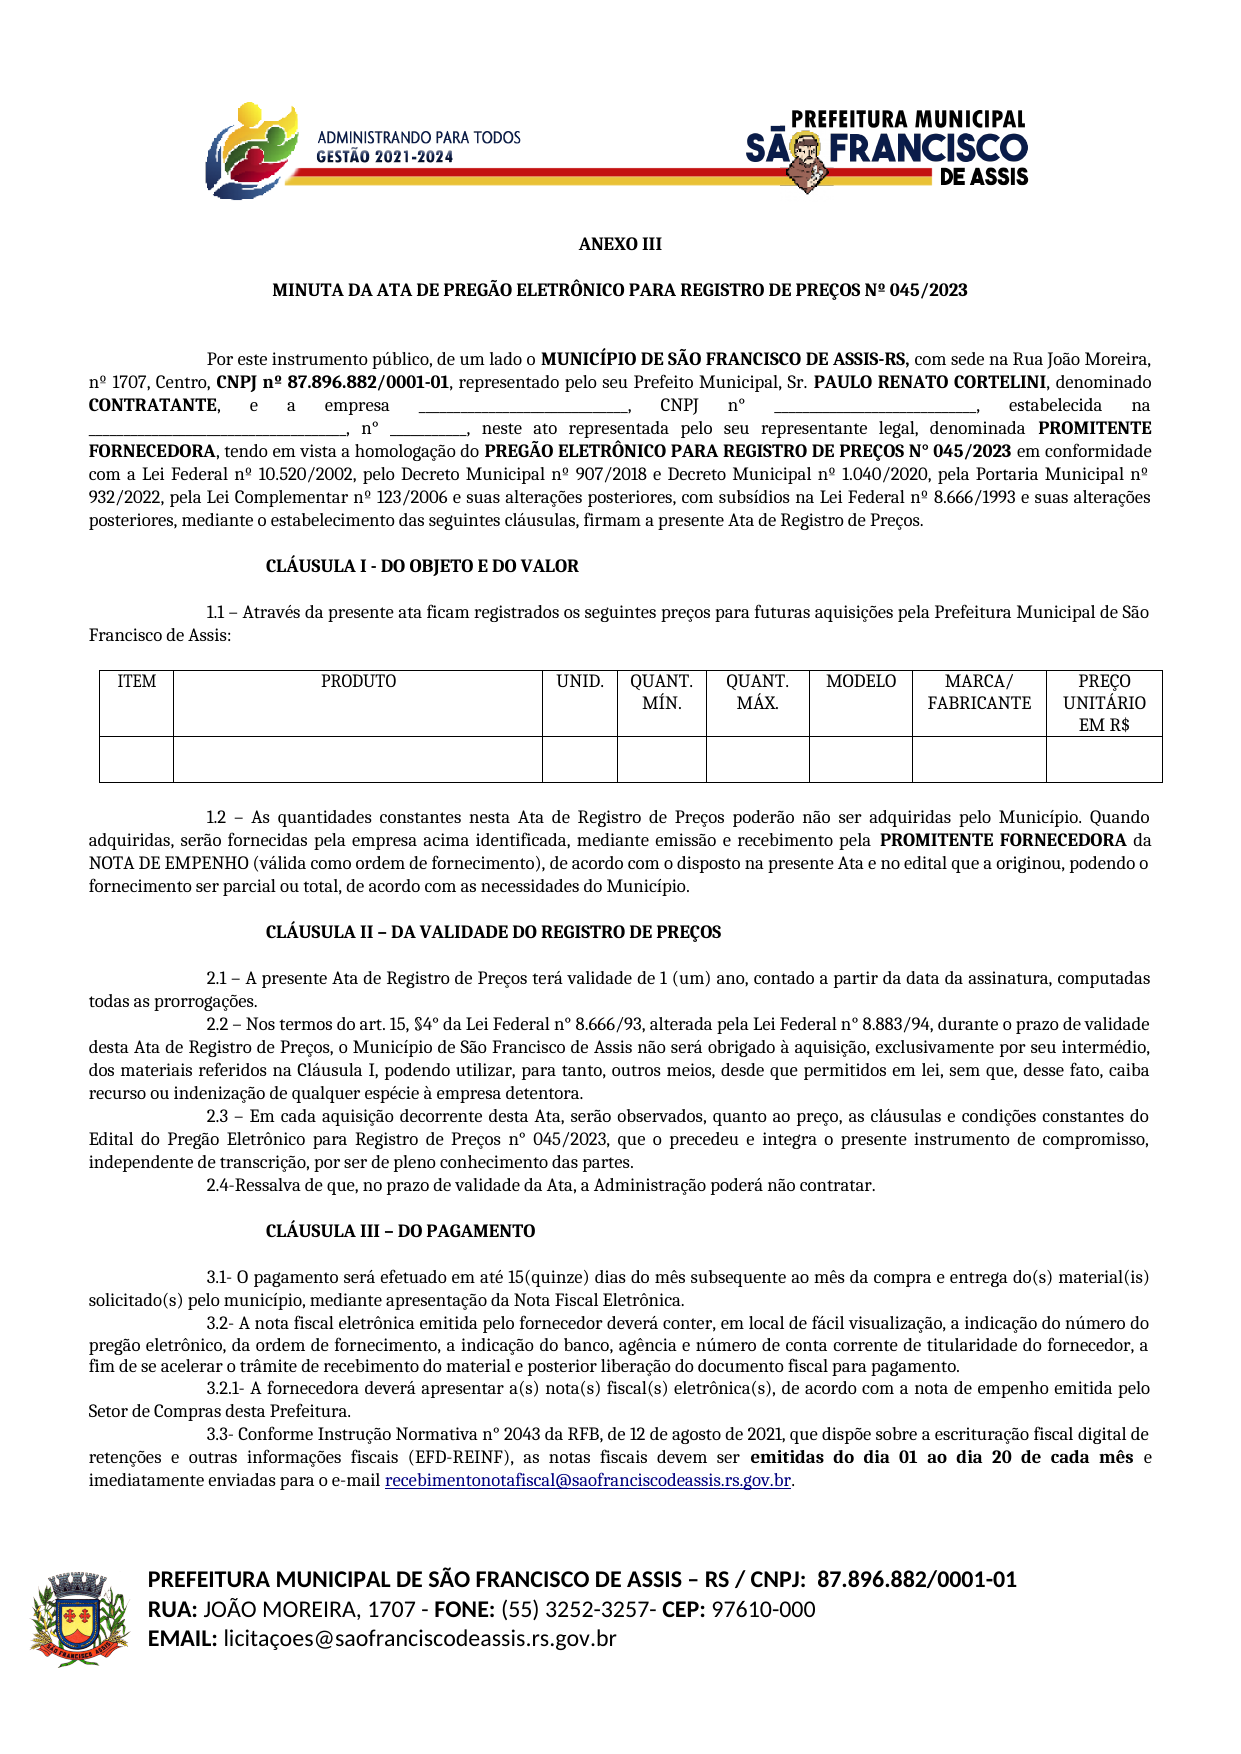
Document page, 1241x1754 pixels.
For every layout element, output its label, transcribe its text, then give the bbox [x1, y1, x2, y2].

text 1.1 – Através da presente ata ficam registrados os seguintes preços para futuras aquisições pela Prefeitura Municipal de São Francisco de Assis: [88, 602, 1152, 646]
text CLÁUSULA III – DO PAGAMENTO [88, 1221, 1152, 1242]
table_header QUANT. MÍN. [618, 671, 706, 736]
table_cell [707, 737, 809, 782]
table_cell [1047, 737, 1162, 782]
text 3.2.1- A fornecedora deverá apresentar a(s) nota(s) fiscal(s) eletrônica(s), de acordo com a nota de empenho emitida pelo Setor de Compras desta Prefeitura. [88, 1377, 1152, 1422]
table_header PRODUTO [174, 671, 542, 736]
text 2.1 – A presente Ata de Registro de Preços terá validade de 1 (um) ano, contado a partir da data da assinatura, computadas todas as prorrogações. [88, 967, 1152, 1012]
table_cell [913, 737, 1046, 782]
text MINUTA DA ATA DE PREGÃO ELETRÔNICO PARA REGISTRO DE PREÇOS Nº 045/2023 [88, 280, 1152, 301]
text 1.2 – As quantidades constantes nesta Ata de Registro de Preços poderão não ser adquiridas pelo Município. Quando adquiridas, serão fornecidas pela empresa acima identificada, mediante emissão e recebimento pela PROMITENTE FORNECEDORA da NOTA DE EMPENHO (válida como ordem de fornecimento), de acordo com o disposto na presente Ata e no edital que a originou, podendo o fornecimento ser parcial ou total, de acordo com as necessidades do Município. [88, 806, 1152, 897]
text 2.4-Ressalva de que, no prazo de validade da Ata, a Administração poderá não contratar. [88, 1175, 1152, 1196]
table_cell [174, 737, 542, 782]
text CLÁUSULA II – DA VALIDADE DO REGISTRO DE PREÇOS [88, 921, 1152, 943]
table_header QUANT. MÁX. [707, 671, 809, 736]
text 2.3 – Em cada aquisição decorrente desta Ata, serão observados, quanto ao preço, as cláusulas e condições constantes do Edital do Pregão Eletrônico para Registro de Preços n° 045/2023, que o precedeu e integra o presente instrumento de compromisso, independente de transcrição, por ser de pleno conhecimento das partes. [88, 1106, 1152, 1173]
table_cell [618, 737, 706, 782]
table_header MARCA/ FABRICANTE [913, 671, 1046, 736]
table_cell [810, 737, 912, 782]
table_header ITEM [100, 671, 173, 736]
text CLÁUSULA I - DO OBJETO E DO VALOR [88, 556, 1152, 578]
table_header PREÇO UNITÁRIO EM R$ [1047, 671, 1162, 736]
text ANEXO III [88, 234, 1152, 255]
text Por este instrumento público, de um lado o MUNICÍPIO DE SÃO FRANCISCO DE ASSIS-RS, com sede na Rua João Moreira, nº 1707, Centro, CNPJ nº 87.896.882/0001-01, representado pelo seu Prefeito Municipal, Sr. PAULO RENATO CORTELINI, denominado CONTRATANTE, e a empresa ______________________________, CNPJ n° _____________________________, estabelecida na _____________________________________, n° ___________, neste ato representada pelo seu representante legal, denominada PROMITENTE FORNECEDORA, tendo em vista a homologação do PREGÃO ELETRÔNICO PARA REGISTRO DE PREÇOS N° 045/2023 em conformidade com a Lei Federal nº 10.520/2002, pelo Decreto Municipal nº 907/2018 e Decreto Municipal nº 1.040/2020, pela Portaria Municipal nº 932/2022, pela Lei Complementar nº 123/2006 e suas alterações posteriores, com subsídios na Lei Federal nº 8.666/1993 e suas alterações posteriores, mediante o estabelecimento das seguintes cláusulas, firmam a presente Ata de Registro de Preços. [88, 349, 1152, 532]
table_header MODELO [810, 671, 912, 736]
table_header UNID. [543, 671, 617, 736]
table_cell [543, 737, 617, 782]
table_cell [100, 737, 173, 782]
text 3.1- O pagamento será efetuado em até 15(quinze) dias do mês subsequente ao mês da compra e entrega do(s) material(is) solicitado(s) pelo município, mediante apresentação da Nota Fiscal Eletrônica. [88, 1267, 1152, 1311]
text 2.2 – Nos termos do art. 15, §4° da Lei Federal n° 8.666/93, alterada pela Lei Federal n° 8.883/94, durante o prazo de validade desta Ata de Registro de Preços, o Município de São Francisco de Assis não será obrigado à aquisição, exclusivamente por seu intermédio, dos materiais referidos na Cláusula I, podendo utilizar, para tanto, outros meios, desde que permitidos em lei, sem que, desse fato, caiba recurso ou indenização de qualquer espécie à empresa detentora. [88, 1013, 1152, 1104]
text 3.2- A nota fiscal eletrônica emitida pelo fornecedor deverá conter, em local de fácil visualização, a indicação do número do pregão eletrônico, da ordem de fornecimento, a indicação do banco, agência e número de conta corrente de titularidade do fornecedor, a fim de se acelerar o trâmite de recebimento do material e posterior liberação do documento fiscal para pagamento. [88, 1313, 1152, 1377]
text 3.3- Conforme Instrução Normativa n° 2043 da RFB, de 12 de agosto de 2021, que dispõe sobre a escrituração fiscal digital de retenções e outras informações fiscais (EFD-REINF), as notas fiscais devem ser emitidas do dia 01 ao dia 20 de cada mês e imediatamente enviadas para o e-mail recebimentonotafiscal@saofranciscodeassis.rs.gov.br. [88, 1423, 1152, 1491]
